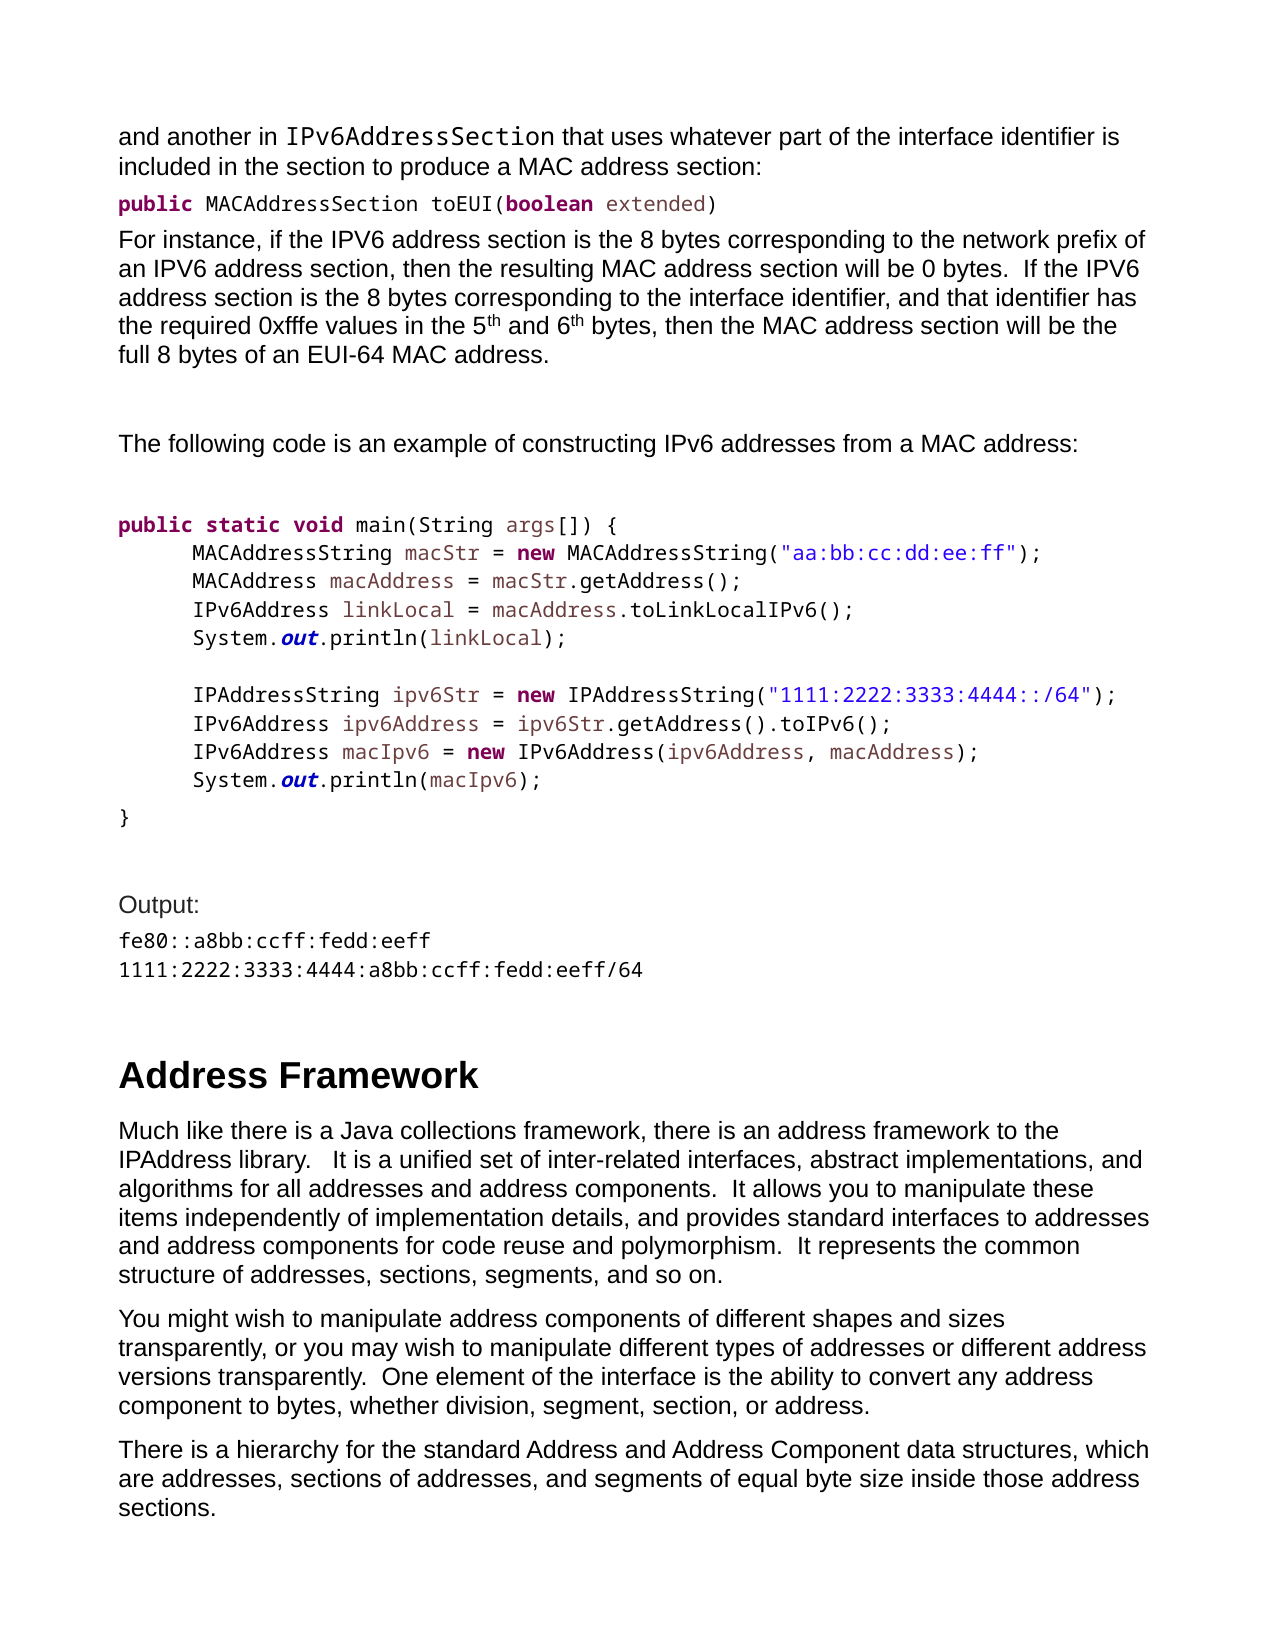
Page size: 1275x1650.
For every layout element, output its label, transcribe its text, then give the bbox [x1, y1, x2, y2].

text IPv6Address linkLocal = macAddress.toLinkLocalIPv6(); [118, 595, 1157, 623]
text Output: [118, 890, 1157, 919]
text MACAddressString macStr = new MACAddressString("aa:bb:cc:dd:ee:ff"); [118, 538, 1157, 567]
text You might wish to manipulate address components of different shapes and sizes transparently, or you may wish to manipulate different types of addresses or different address versions transparently. One element of the interface is the ability to convert any address component to bytes, whether division, segment, section, or address. [118, 1304, 1157, 1419]
text MACAddress macAddress = macStr.getAddress(); [118, 567, 1157, 595]
text For instance, if the IPV6 address section is the 8 bytes corresponding to the network prefix of an IPV6 address section, then the resulting MAC address section will be 0 bytes. If the IPV6 address section is the 8 bytes corresponding to the interface identifier, and that identifier has the required 0xfffe values in the 5th and 6th bytes, then the MAC address section will be the full 8 bytes of an EUI-64 MAC address. [118, 225, 1157, 369]
text } [118, 802, 1157, 830]
text System.out.println(macIpv6); [192, 766, 1157, 794]
text System.out.println(linkLocal); [118, 623, 1157, 652]
text fe80::a8bb:ccff:fedd:eeff 1111:2222:3333:4444:a8bb:ccff:fedd:eeff/64 [118, 927, 1157, 983]
text public MACAddressSection toEUI(boolean extended) [118, 189, 1157, 217]
text IPv6Address ipv6Address = ipv6Str.getAddress().toIPv6(); [118, 709, 1157, 737]
text Much like there is a Java collections framework, there is an address framework to the IPAddress library. It is a unified set of inter-related interfaces, abstract implementations, and algorithms for all addresses and address components. It allows you to manipulate these items independently of implementation details, and provides standard interfaces to addresses and address components for code reuse and polymorphism. It represents the common structure of addresses, sections, segments, and so on. [118, 1116, 1157, 1289]
text public static void main(String args[]) { [118, 510, 1157, 538]
text There is a hierarchy for the standard Address and Address Component data structures, which are addresses, sections of addresses, and segments of equal byte size inside those address sections. [118, 1435, 1157, 1521]
subtitle Address Framework [118, 1053, 1157, 1096]
text IPv6Address macIpv6 = new IPv6Address(ipv6Address, macAddress); [118, 737, 1157, 766]
text The following code is an example of constructing IPv6 addresses from a MAC address: [118, 429, 1157, 457]
text IPAddressString ipv6Str = new IPAddressString("1111:2222:3333:4444::/64"); [118, 680, 1157, 709]
text and another in IPv6AddressSection that uses whatever part of the interface identifier is included in the section to produce a MAC address section: [118, 118, 1157, 181]
